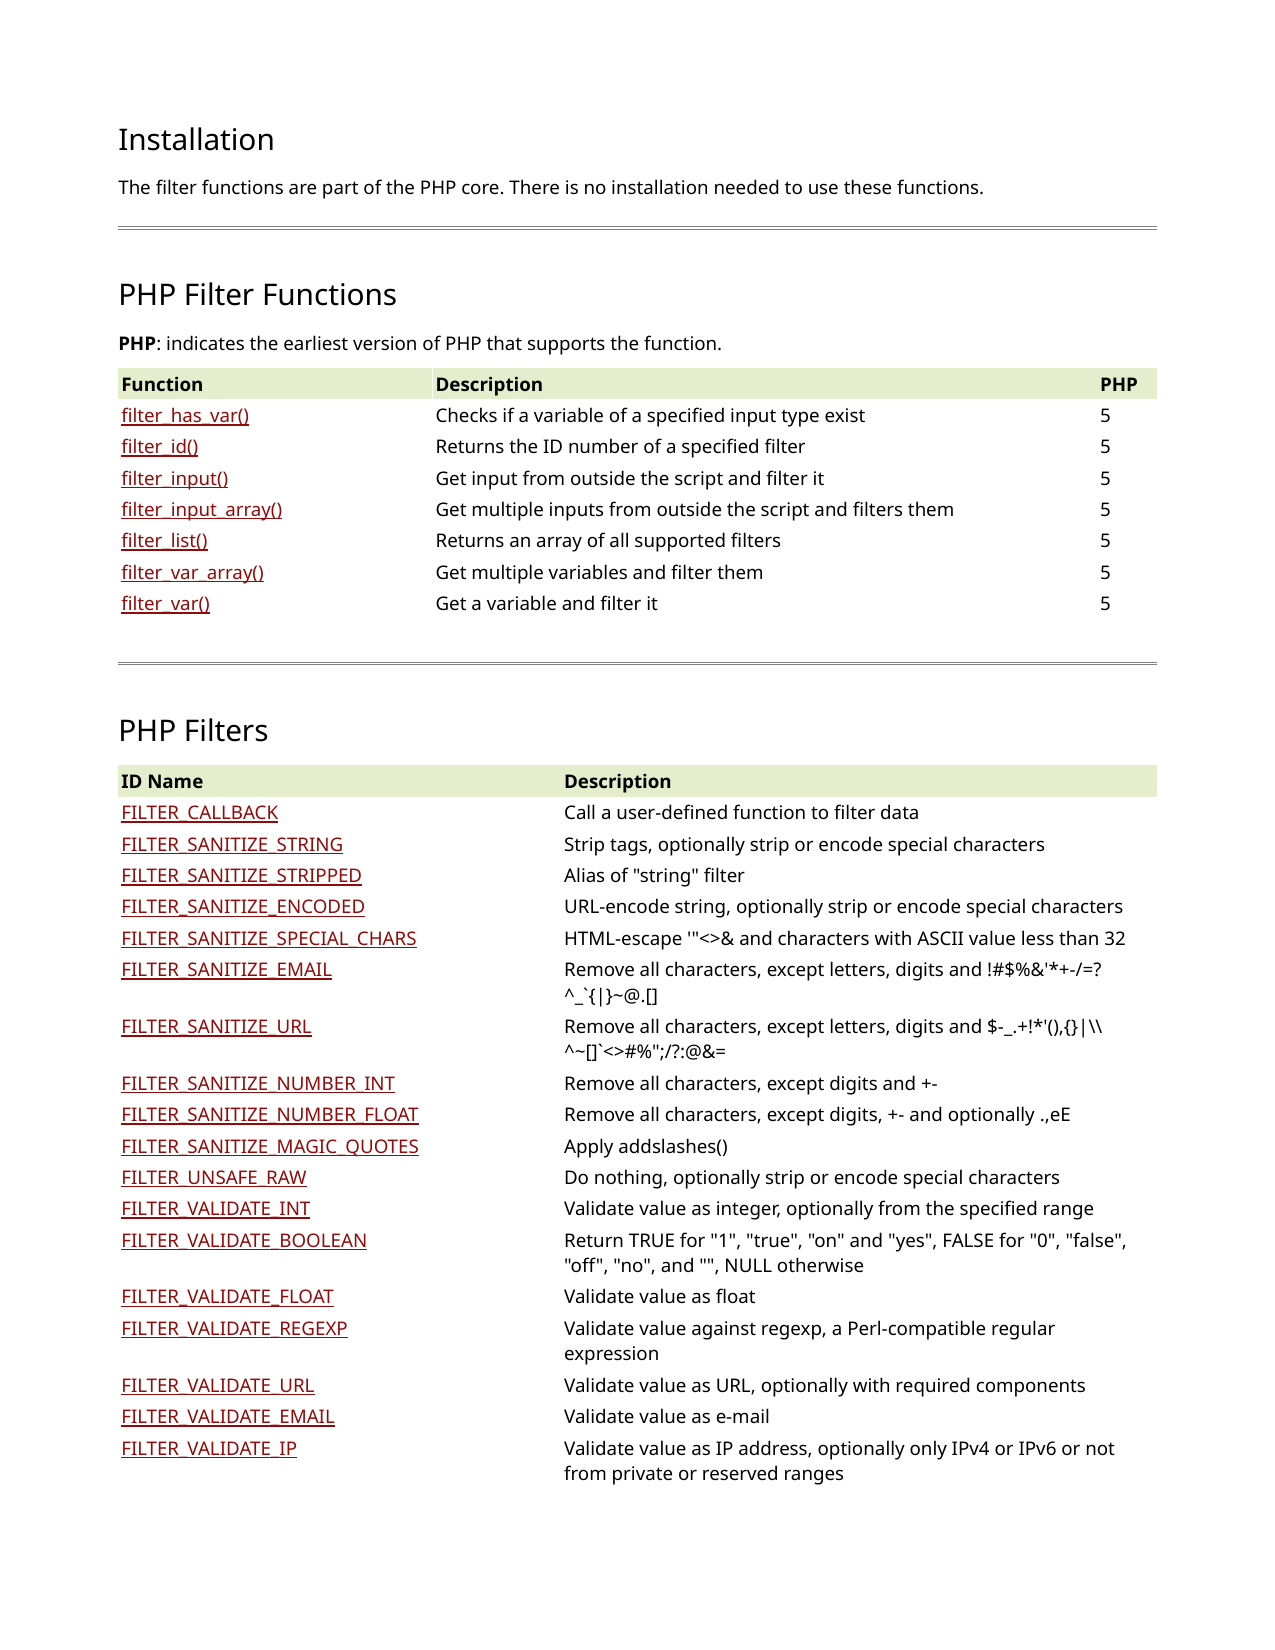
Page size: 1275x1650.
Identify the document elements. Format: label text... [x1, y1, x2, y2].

table_header Description [433, 368, 1097, 399]
text PHP: indicates the earliest version of PHP that supports the function. [118, 330, 1157, 356]
table_cell filter_id() [118, 431, 432, 462]
table_cell Returns the ID number of a specified filter [433, 431, 1097, 462]
subtitle PHP Filters [118, 709, 1157, 750]
table_cell FILTER_SANITIZE_ENCODED [118, 891, 561, 922]
table_cell FILTER_SANITIZE_NUMBER_FLOAT [118, 1099, 561, 1130]
table_cell FILTER_VALIDATE_BOOLEAN [118, 1224, 561, 1281]
table_cell Get multiple variables and filter them [433, 556, 1097, 587]
table_cell FILTER_SANITIZE_SPECIAL_CHARS [118, 922, 561, 953]
subtitle Installation [118, 118, 1157, 158]
table_cell 5 [1097, 462, 1157, 493]
table_cell 5 [1097, 588, 1157, 619]
table_cell 5 [1097, 494, 1157, 525]
table_cell 5 [1097, 399, 1157, 431]
table_cell HTML-escape '"<>& and characters with ASCII value less than 32 [561, 922, 1157, 953]
table_cell 5 [1097, 525, 1157, 556]
table_cell Strip tags, optionally strip or encode special characters [561, 828, 1157, 859]
table_cell FILTER_VALIDATE_EMAIL [118, 1401, 561, 1432]
table_cell Remove all characters, except letters, digits and $-_.+!*'(),{}|\\^~[]`<>#%";/?:@&= [561, 1010, 1157, 1067]
table_cell filter_var() [118, 588, 432, 619]
table_cell FILTER_VALIDATE_REGEXP [118, 1312, 561, 1369]
table_cell 5 [1097, 431, 1157, 462]
table_cell FILTER_VALIDATE_IP [118, 1432, 561, 1489]
table_cell Remove all characters, except digits and +- [561, 1067, 1157, 1099]
table_cell filter_input() [118, 462, 432, 493]
table_cell Validate value as e-mail [561, 1401, 1157, 1432]
table_cell Call a user-defined function to filter data [561, 797, 1157, 828]
subtitle PHP Filter Functions [118, 274, 1157, 314]
table_cell FILTER_SANITIZE_MAGIC_QUOTES [118, 1130, 561, 1161]
table_cell FILTER_SANITIZE_URL [118, 1010, 561, 1067]
text The filter functions are part of the PHP core. There is no installation needed to use these functions. [118, 174, 1157, 200]
table_cell FILTER_SANITIZE_EMAIL [118, 954, 561, 1010]
table_header ID Name [118, 765, 561, 797]
table_cell Remove all characters, except digits, +- and optionally .,eE [561, 1099, 1157, 1130]
table_cell Get multiple inputs from outside the script and filters them [433, 494, 1097, 525]
table_cell Returns an array of all supported filters [433, 525, 1097, 556]
table_cell Checks if a variable of a specified input type exist [433, 399, 1097, 431]
table_header Description [561, 765, 1157, 797]
table_cell URL-encode string, optionally strip or encode special characters [561, 891, 1157, 922]
table_cell FILTER_VALIDATE_URL [118, 1369, 561, 1401]
table_cell Get a variable and filter it [433, 588, 1097, 619]
table_cell FILTER_SANITIZE_STRING [118, 828, 561, 859]
table_cell Validate value as URL, optionally with required components [561, 1369, 1157, 1401]
table_cell filter_var_array() [118, 556, 432, 587]
table_cell Apply addslashes() [561, 1130, 1157, 1161]
table_cell Validate value as IP address, optionally only IPv4 or IPv6 or not from private or reserved ranges [561, 1432, 1157, 1489]
table_cell Remove all characters, except letters, digits and !#$%&'*+-/=?^_`{|}~@.[] [561, 954, 1157, 1010]
table_header Function [118, 368, 432, 399]
table_cell Return TRUE for "1", "true", "on" and "yes", FALSE for "0", "false", "off", "no", and "", NULL otherwise [561, 1224, 1157, 1281]
table_header PHP [1097, 368, 1157, 399]
table_cell Alias of "string" filter [561, 860, 1157, 891]
table_cell 5 [1097, 556, 1157, 587]
table_cell filter_has_var() [118, 399, 432, 431]
table_cell FILTER_CALLBACK [118, 797, 561, 828]
table_cell FILTER_SANITIZE_STRIPPED [118, 860, 561, 891]
table_cell Validate value as float [561, 1281, 1157, 1312]
table_cell Validate value against regexp, a Perl-compatible regular expression [561, 1312, 1157, 1369]
table_cell FILTER_SANITIZE_NUMBER_INT [118, 1067, 561, 1099]
table_cell Do nothing, optionally strip or encode special characters [561, 1161, 1157, 1193]
table_cell filter_input_array() [118, 494, 432, 525]
table_cell filter_list() [118, 525, 432, 556]
table_cell FILTER_UNSAFE_RAW [118, 1161, 561, 1193]
table_cell FILTER_VALIDATE_FLOAT [118, 1281, 561, 1312]
table_cell FILTER_VALIDATE_INT [118, 1193, 561, 1224]
table_cell Validate value as integer, optionally from the specified range [561, 1193, 1157, 1224]
table_cell Get input from outside the script and filter it [433, 462, 1097, 493]
